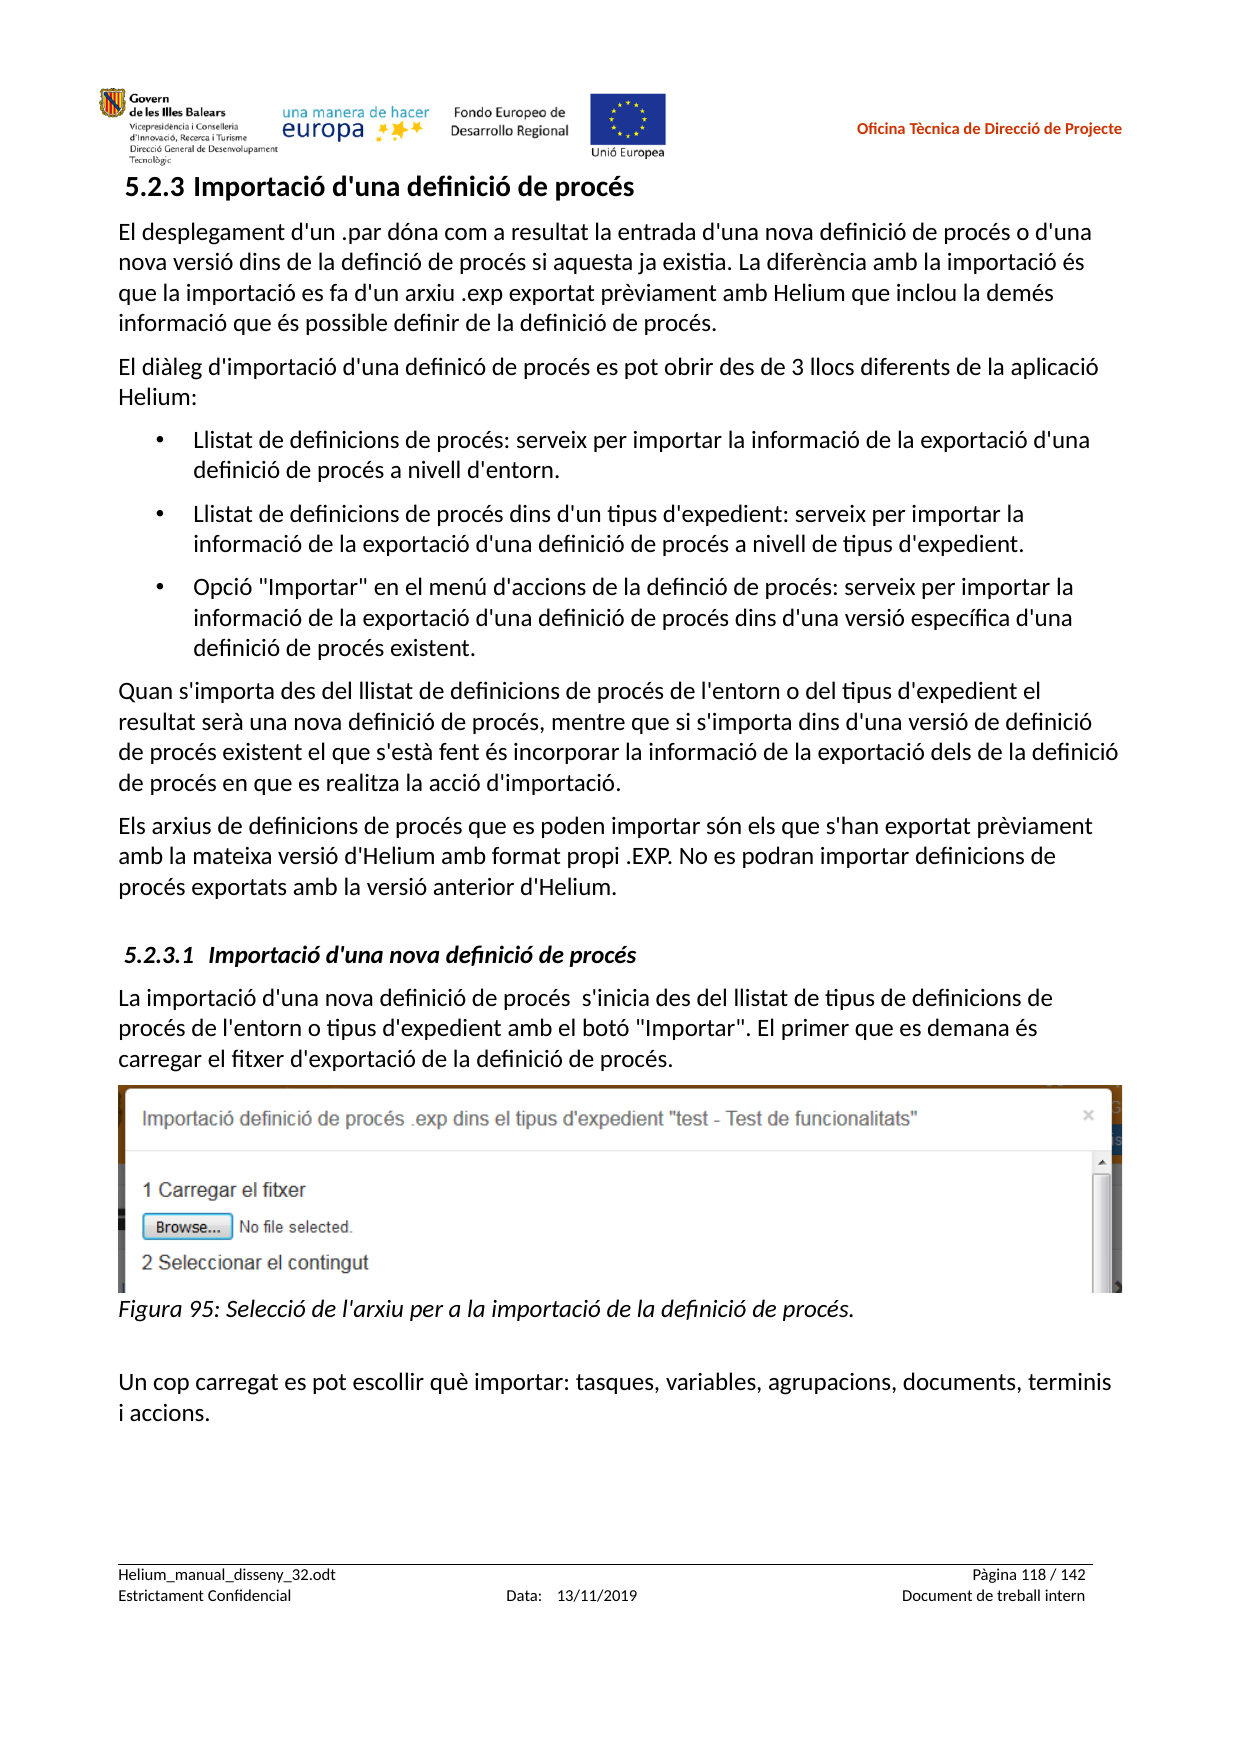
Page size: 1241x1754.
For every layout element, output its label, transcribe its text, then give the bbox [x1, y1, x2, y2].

picture [118, 1085, 1123, 1293]
picture [99, 87, 668, 166]
text Un cop carregat es pot escollir què importar: tasques, variables, agrupacions, documents, terminis i accions. [118, 1366, 1122, 1427]
list Llistat de definicions de procés dins d'un tipus d'expedient: serveix per importar la informació de la exportació d'una definició de procés a nivell de tipus d'expedient. [156, 498, 1122, 559]
text Quan s'importa des del llistat de definicions de procés de l'entorn o del tipus d'expedient el resultat serà una nova definició de procés, mentre que si s'importa dins d'una versió de definició de procés existent el que s'està fent és incorporar la informació de la exportació dels de la definició de procés en que es realitza la acció d'importació. [118, 675, 1122, 797]
text Figura 95: Selecció de l'arxiu per a la importació de la definició de procés. [118, 1293, 1122, 1323]
list Llistat de definicions de procés: serveix per importar la informació de la exportació d'una definició de procés a nivell d'entorn. [156, 424, 1122, 485]
text El diàleg d'importació d'una definicó de procés es pot obrir des de 3 llocs diferents de la aplicació Helium: [118, 351, 1122, 412]
list Opció "Importar" en el menú d'accions de la definció de procés: serveix per importar la informació de la exportació d'una definició de procés dins d'una versió específica d'una definició de procés existent. [156, 571, 1122, 663]
text Els arxius de definicions de procés que es poden importar són els que s'han exportat prèviament amb la mateixa versió d'Helium amb format propi .EXP. No es podran importar definicions de procés exportats amb la versió anterior d'Helium. [118, 810, 1122, 901]
text La importació d'una nova definició de procés s'inicia des del llistat de tipus de definicions de procés de l'entorn o tipus d'expedient amb el botó "Importar". El primer que es demana és carregar el fitxer d'exportació de la definició de procés. [118, 982, 1122, 1073]
subtitle Importació d'una nova definició de procés [118, 939, 1122, 969]
text El desplegament d'un .par dóna com a resultat la entrada d'una nova definició de procés o d'una nova versió dins de la definció de procés si aquesta ja existia. La diferència amb la importació és que la importació es fa d'un arxiu .exp exportat prèviament amb Helium que inclou la demés informació que és possible definir de la definició de procés. [118, 216, 1122, 338]
subtitle Importació d'una definició de procés [118, 168, 1122, 203]
